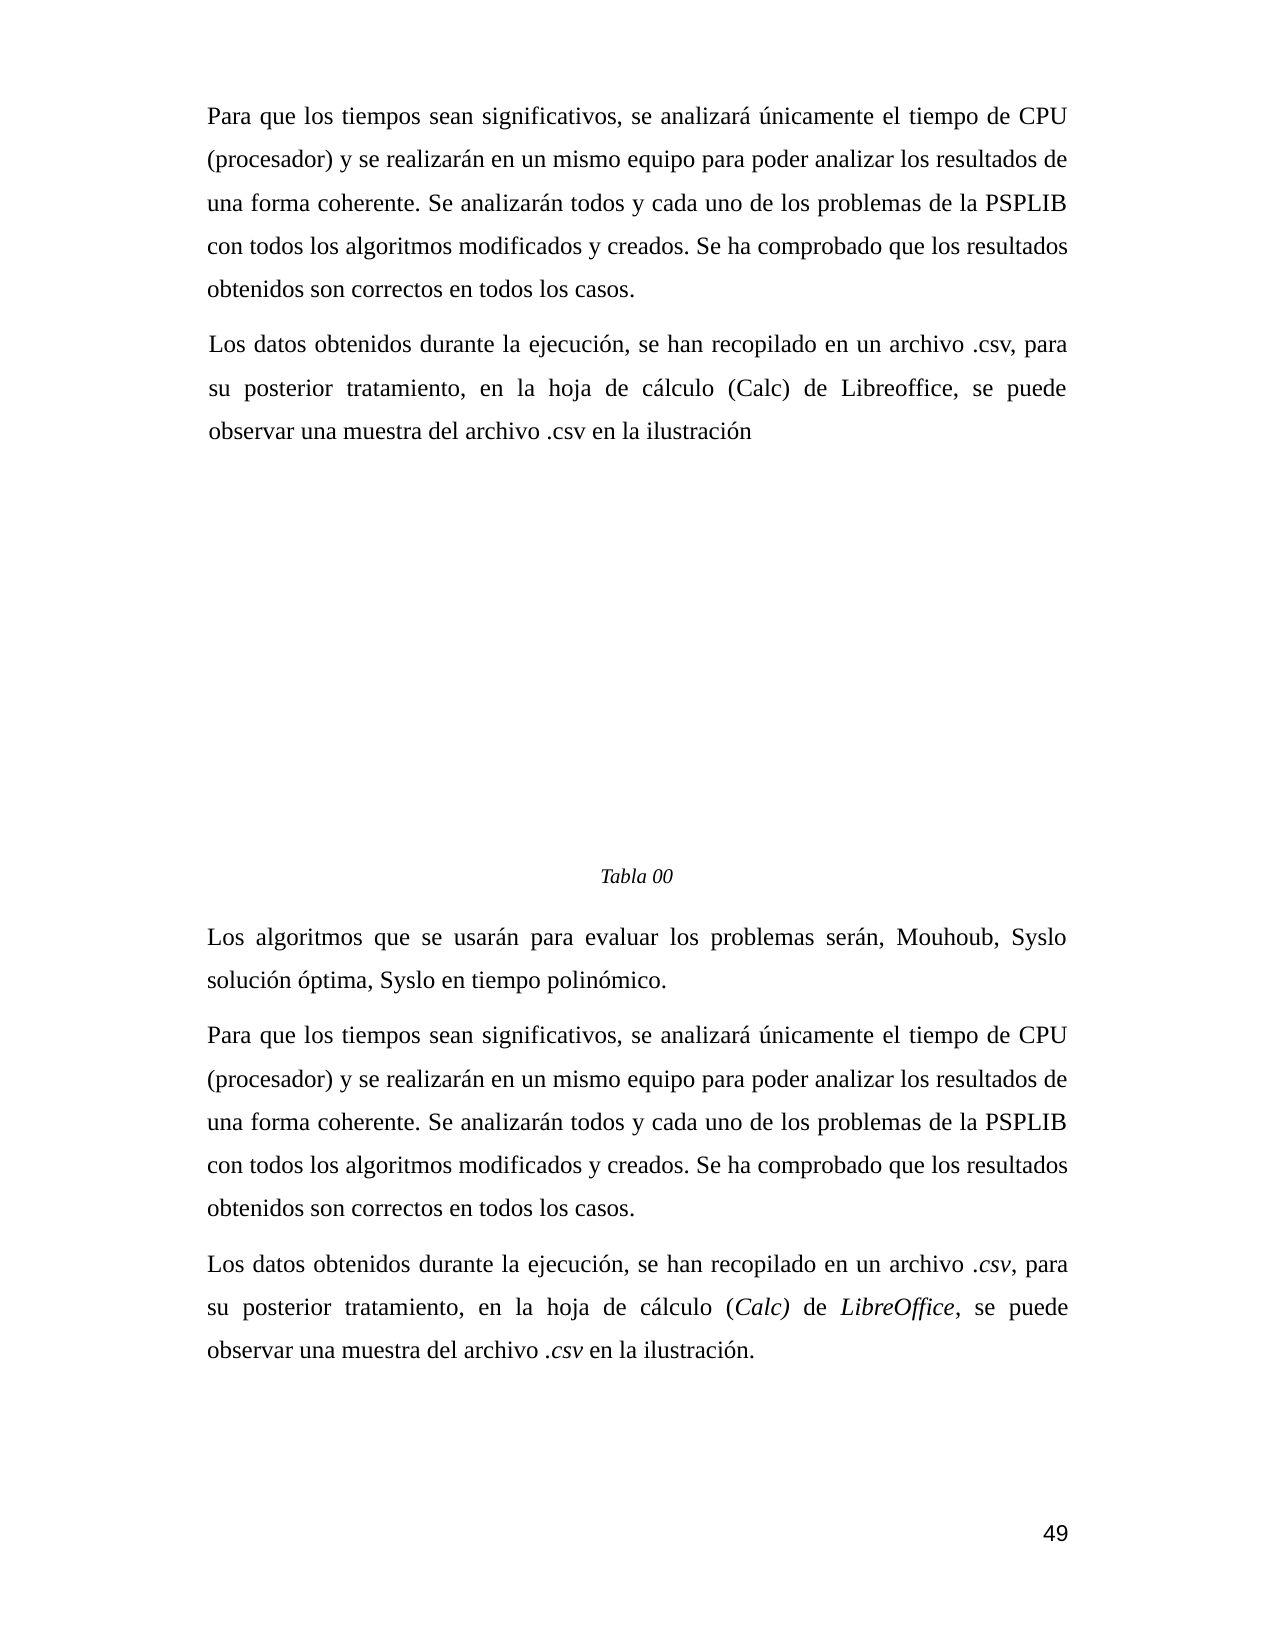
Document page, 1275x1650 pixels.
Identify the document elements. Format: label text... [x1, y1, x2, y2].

text Tabla 00 [207, 864, 1068, 888]
text Los datos obtenidos durante la ejecución, se han recopilado en un archivo .csv, para su posterior tratamiento, en la hoja de cálculo (Calc) de LibreOffice, se puede observar una muestra del archivo .csv en la ilustración. [207, 1249, 1068, 1364]
text Para que los tiempos sean significativos, se analizará únicamente el tiempo de CPU (procesador) y se realizarán en un mismo equipo para poder analizar los resultados de una forma coherente. Se analizarán todos y cada uno de los problemas de la PSPLIB con todos los algoritmos modificados y creados. Se ha comprobado que los resultados obtenidos son correctos en todos los casos. [207, 1021, 1068, 1222]
text Los datos obtenidos durante la ejecución, se han recopilado en un archivo .csv, para su posterior tratamiento, en la hoja de cálculo (Calc) de Libreoffice, se puede observar una muestra del archivo .csv en la ilustración [208, 329, 1068, 444]
text Los algoritmos que se usarán para evaluar los problemas serán, Mouhoub, Syslo solución óptima, Syslo en tiempo polinómico. [207, 922, 1068, 994]
text Para que los tiempos sean significativos, se analizará únicamente el tiempo de CPU (procesador) y se realizarán en un mismo equipo para poder analizar los resultados de una forma coherente. Se analizarán todos y cada uno de los problemas de la PSPLIB con todos los algoritmos modificados y creados. Se ha comprobado que los resultados obtenidos son correctos en todos los casos. [207, 101, 1068, 303]
